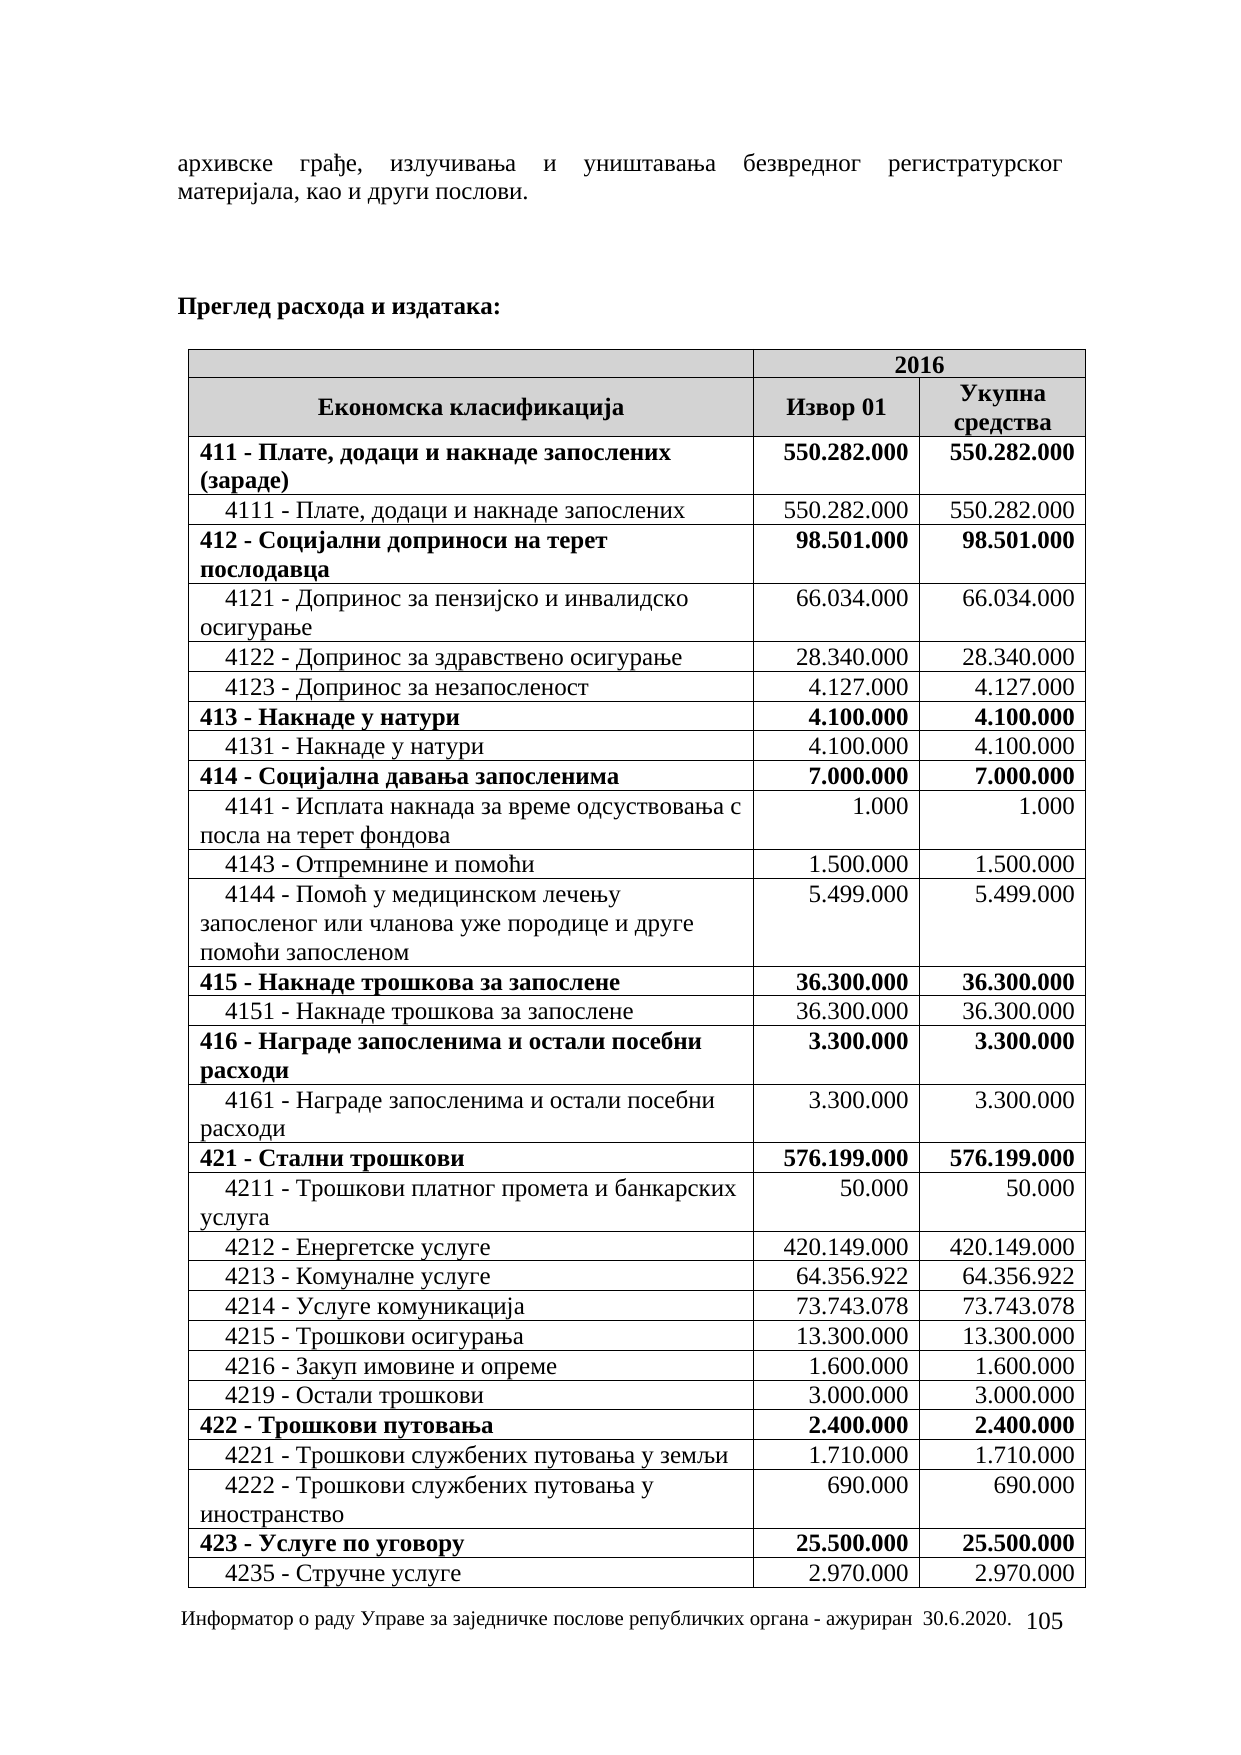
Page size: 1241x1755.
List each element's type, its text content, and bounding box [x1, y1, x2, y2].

table_cell 4.127.000 [920, 672, 1085, 701]
table_cell 50.000 [920, 1173, 1085, 1231]
table_cell Извор 01 [754, 378, 919, 436]
table_cell 1.000 [920, 791, 1085, 848]
text архивске грађе, излучивања и уништавања безвредног регистратурског материјала, као и други послови. [177, 148, 1063, 205]
table_cell 2.970.000 [754, 1558, 919, 1587]
table_cell 3.000.000 [754, 1381, 919, 1409]
table_cell 64.356.922 [754, 1261, 919, 1290]
table_cell 4216 - Закуп имовине и опреме [189, 1351, 753, 1379]
table_cell 4235 - Стручне услуге [189, 1558, 753, 1587]
table_cell 4211 - Трошкови платног промета и банкарских услуга [189, 1173, 753, 1231]
table_cell 25.500.000 [754, 1529, 919, 1557]
table_cell 576.199.000 [920, 1143, 1085, 1172]
table_cell Економска класификација [189, 378, 753, 436]
table_cell 4143 - Отпремнине и помоћи [189, 850, 753, 878]
table_cell 423 - Услуге по уговору [189, 1529, 753, 1557]
table_cell 3.300.000 [754, 1085, 919, 1142]
table_cell 4.100.000 [920, 702, 1085, 730]
table_cell 13.300.000 [920, 1321, 1085, 1350]
table_cell 4219 - Остали трошкови [189, 1381, 753, 1409]
table_cell 4151 - Накнаде трошкова за запослене [189, 996, 753, 1025]
table_cell 4.127.000 [754, 672, 919, 701]
table_cell 412 - Социјални доприноси на терет послодавца [189, 525, 753, 582]
table_cell 25.500.000 [920, 1529, 1085, 1557]
table_cell 550.282.000 [920, 495, 1085, 524]
table_cell 2.400.000 [920, 1410, 1085, 1439]
table_cell 1.710.000 [920, 1440, 1085, 1469]
table_cell 13.300.000 [754, 1321, 919, 1350]
table_cell 3.300.000 [754, 1026, 919, 1084]
text Преглед расхода и издатака: [177, 291, 1063, 320]
table_cell 66.034.000 [920, 584, 1085, 641]
table_cell 50.000 [754, 1173, 919, 1231]
table_cell 4212 - Енергетске услуге [189, 1232, 753, 1260]
table_cell 4221 - Трошкови службених путовања у земљи [189, 1440, 753, 1469]
table_cell 1.000 [754, 791, 919, 848]
table_cell 550.282.000 [920, 437, 1085, 494]
table_cell 4131 - Накнаде у натури [189, 731, 753, 760]
table_cell 415 - Накнаде трошкова за запослене [189, 967, 753, 995]
table_cell 1.600.000 [920, 1351, 1085, 1379]
table_cell 36.300.000 [920, 996, 1085, 1025]
table_cell 98.501.000 [920, 525, 1085, 582]
table_cell 3.000.000 [920, 1381, 1085, 1409]
table_cell 422 - Трошкови путовања [189, 1410, 753, 1439]
table_cell 64.356.922 [920, 1261, 1085, 1290]
table_cell 28.340.000 [754, 642, 919, 671]
table_cell 1.710.000 [754, 1440, 919, 1469]
table_cell 4122 - Допринос за здравствено осигурање [189, 642, 753, 671]
table_cell 4111 - Плате, додаци и накнаде запослених [189, 495, 753, 524]
table_cell 416 - Награде запосленима и остали посебни расходи [189, 1026, 753, 1084]
table_cell 66.034.000 [754, 584, 919, 641]
table_cell 73.743.078 [754, 1291, 919, 1320]
table_cell 28.340.000 [920, 642, 1085, 671]
table_cell 4161 - Награде запосленима и остали посебни расходи [189, 1085, 753, 1142]
table_cell 1.600.000 [754, 1351, 919, 1379]
table_cell 4141 - Исплата накнада за време одсуствовања с посла на терет фондова [189, 791, 753, 848]
table_cell 421 - Стални трошкови [189, 1143, 753, 1172]
table_cell 5.499.000 [754, 879, 919, 966]
table_cell 4215 - Трошкови осигурања [189, 1321, 753, 1350]
table_cell 2.400.000 [754, 1410, 919, 1439]
table_cell 4214 - Услуге комуникација [189, 1291, 753, 1320]
table_cell 3.300.000 [920, 1085, 1085, 1142]
table_cell 550.282.000 [754, 495, 919, 524]
table_cell 690.000 [754, 1470, 919, 1527]
table_cell 4222 - Трошкови службених путовања у иностранство [189, 1470, 753, 1527]
table_cell 4.100.000 [754, 702, 919, 730]
table_cell 4123 - Допринос за незапосленост [189, 672, 753, 701]
table_cell 36.300.000 [754, 967, 919, 995]
table_cell 411 - Плате, додаци и накнаде запослених (зараде) [189, 437, 753, 494]
table_cell 420.149.000 [754, 1232, 919, 1260]
table_cell 73.743.078 [920, 1291, 1085, 1320]
table_cell 1.500.000 [754, 850, 919, 878]
table_cell 4144 - Помоћ у медицинском лечењу запосленог или чланова уже породице и друге помоћи запосленом [189, 879, 753, 966]
table_cell 550.282.000 [754, 437, 919, 494]
table_cell 4.100.000 [754, 731, 919, 760]
table_cell 413 - Накнаде у натури [189, 702, 753, 730]
table_cell 576.199.000 [754, 1143, 919, 1172]
table_cell 36.300.000 [920, 967, 1085, 995]
table_cell 4213 - Комуналне услуге [189, 1261, 753, 1290]
table_cell 4121 - Допринос за пензијско и инвалидско осигурање [189, 584, 753, 641]
table_cell Укупна средства [920, 378, 1085, 436]
table_cell 36.300.000 [754, 996, 919, 1025]
table_cell 98.501.000 [754, 525, 919, 582]
table_cell 690.000 [920, 1470, 1085, 1527]
table_cell 4.100.000 [920, 731, 1085, 760]
table_cell 7.000.000 [920, 761, 1085, 790]
table_cell 2.970.000 [920, 1558, 1085, 1587]
table_cell 420.149.000 [920, 1232, 1085, 1260]
table_cell 7.000.000 [754, 761, 919, 790]
table_header [189, 350, 753, 377]
table_cell 5.499.000 [920, 879, 1085, 966]
table_cell 414 - Социјална давања запосленима [189, 761, 753, 790]
table_cell 3.300.000 [920, 1026, 1085, 1084]
table_header 2016 [754, 350, 1085, 377]
table_cell 1.500.000 [920, 850, 1085, 878]
